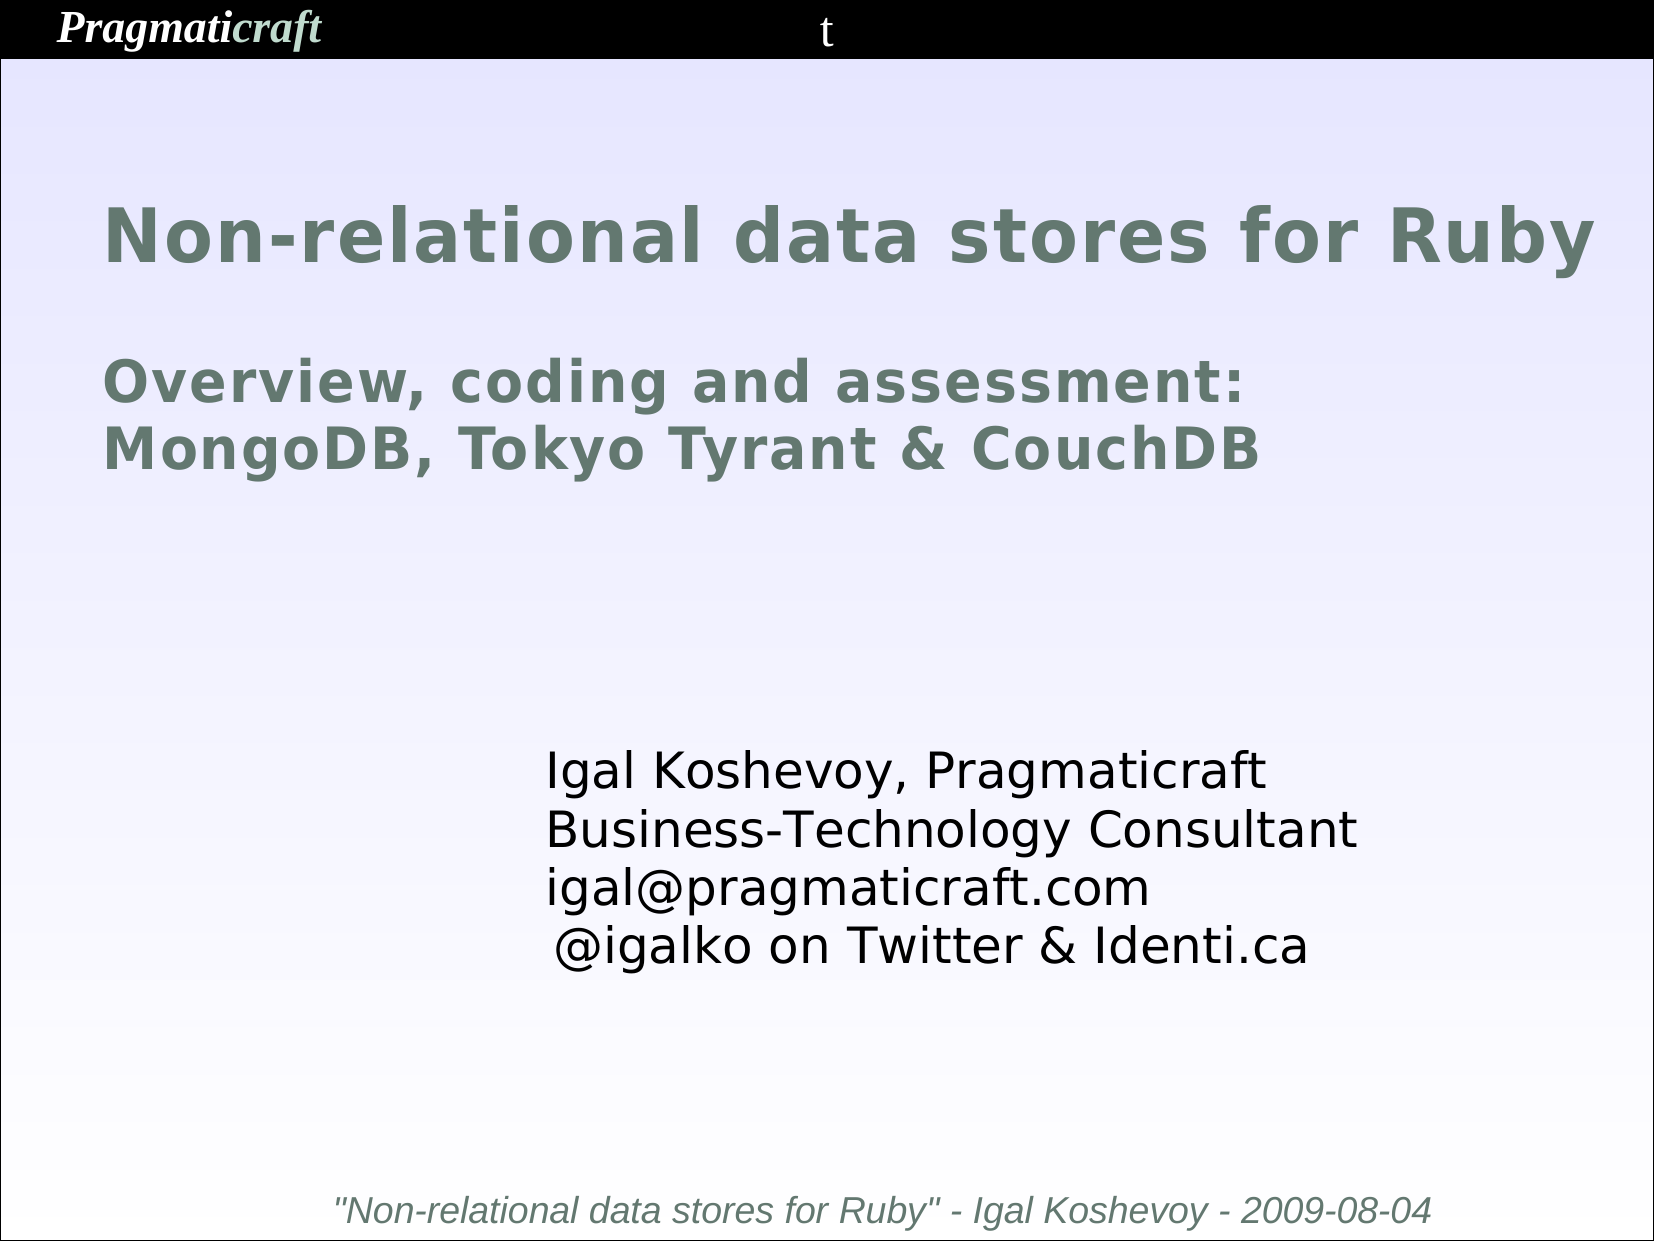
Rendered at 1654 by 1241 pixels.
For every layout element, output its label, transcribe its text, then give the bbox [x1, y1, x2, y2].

title Non-relational data stores for Ruby Overview, coding and assessment: MongoDB, Tokyo Tyrant & CouchDB [102, 158, 1654, 519]
subtitle Igal Koshevoy, Pragmaticraft Business-Technology Consultant igal@pragmaticraft.com @igalko on Twitter & Identi.ca [545, 667, 1589, 1051]
